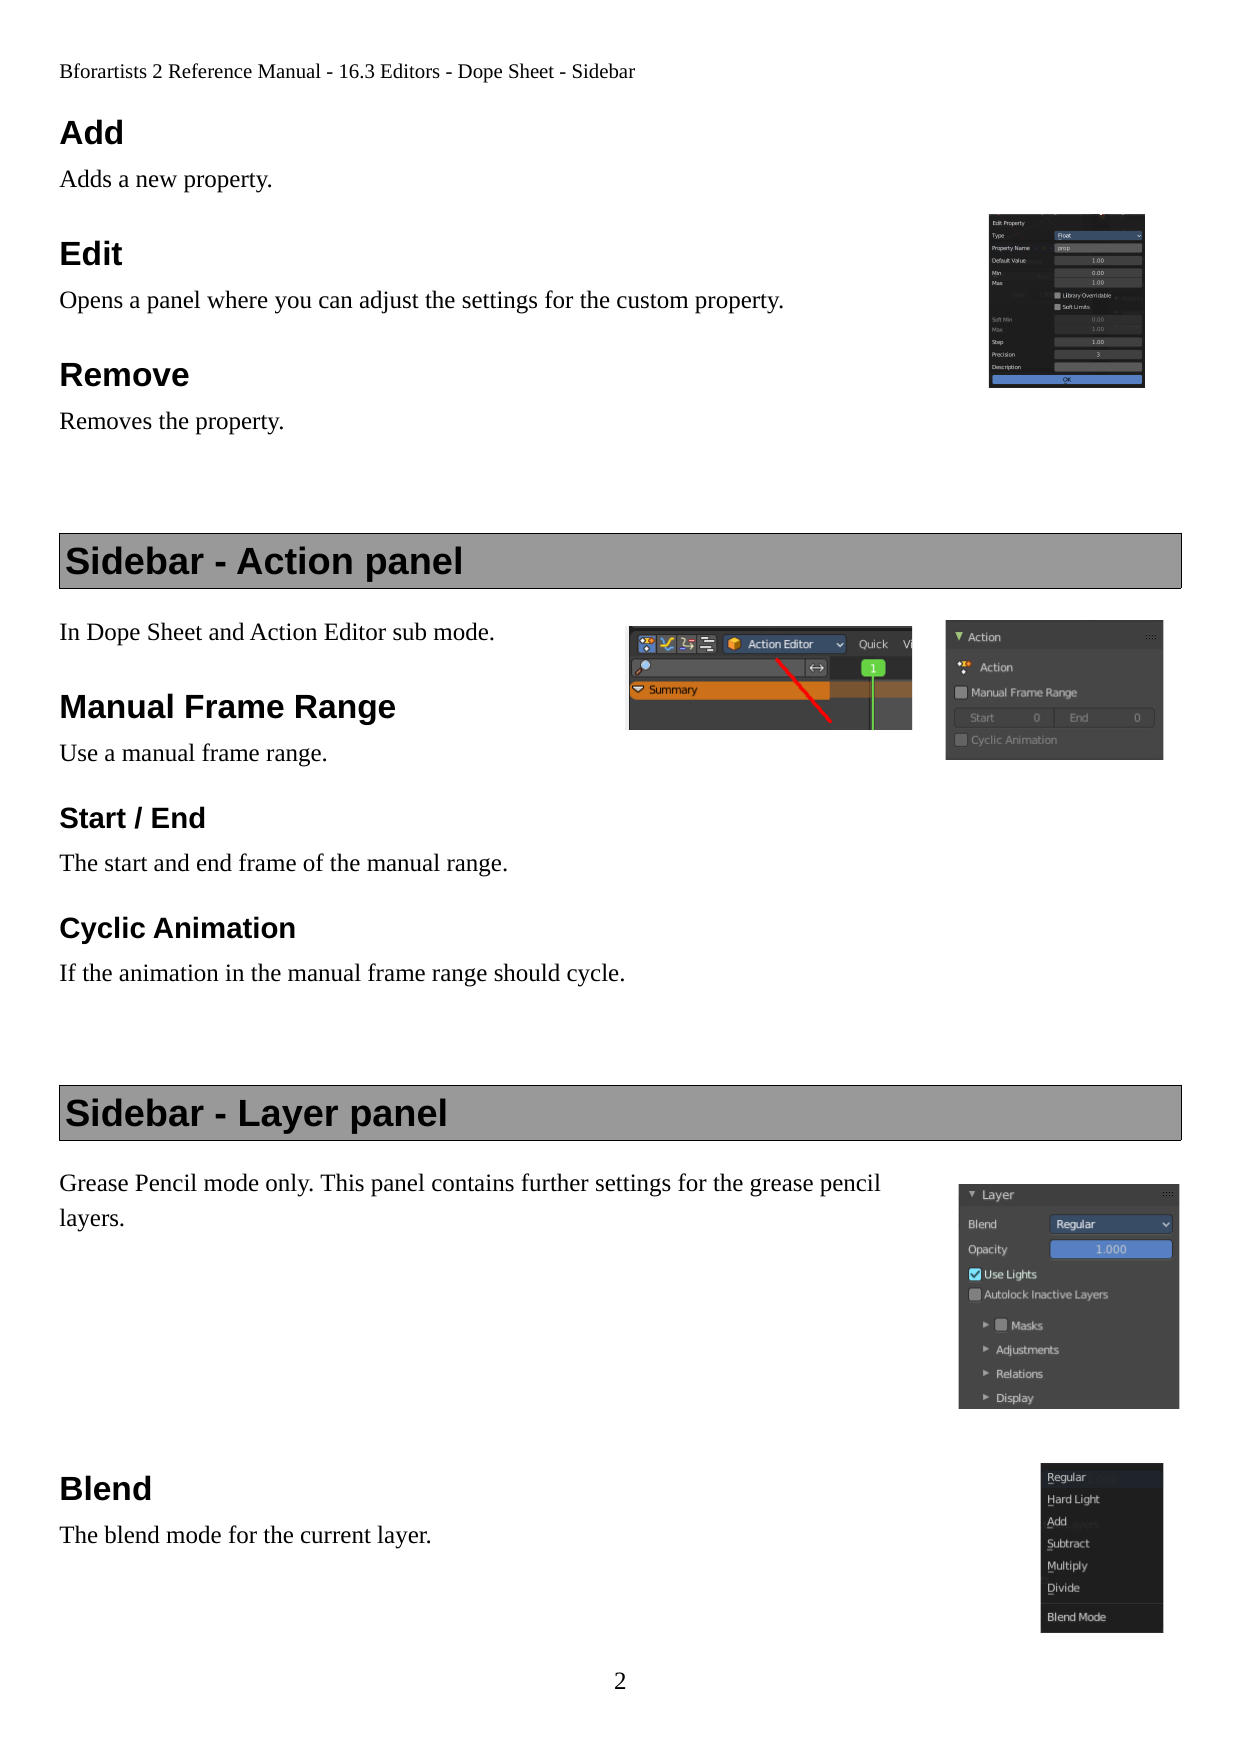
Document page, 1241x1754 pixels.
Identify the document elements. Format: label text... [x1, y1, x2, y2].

text The blend mode for the current layer. [59, 1520, 1040, 1549]
subtitle Start / End [59, 801, 1181, 835]
text The start and end frame of the manual range. [59, 848, 1181, 876]
subtitle [1164, 687, 1181, 725]
text Adds a new property. [59, 164, 1181, 192]
subtitle Add [59, 113, 1181, 151]
text In Dope Sheet and Action Editor sub mode. [59, 617, 1181, 646]
subtitle Manual Frame Range [59, 687, 625, 725]
subtitle [1164, 1469, 1181, 1508]
table_header Sidebar - Action panel [60, 534, 1181, 588]
picture [988, 214, 1145, 388]
subtitle [1145, 234, 1181, 272]
subtitle Edit [59, 234, 988, 272]
picture [1040, 1463, 1164, 1633]
subtitle [913, 687, 945, 725]
text Opens a panel where you can adjust the settings for the custom property. [59, 285, 988, 313]
text Removes the property. [59, 406, 1181, 434]
picture [945, 620, 1164, 760]
text Use a manual frame range. [59, 738, 1181, 767]
subtitle Blend [59, 1469, 1040, 1508]
text If the animation in the manual frame range should cycle. [59, 958, 1181, 986]
table_header Sidebar - Layer panel [60, 1086, 1181, 1140]
picture [625, 626, 913, 730]
subtitle Cyclic Animation [59, 911, 1181, 945]
text Grease Pencil mode only. This panel contains further settings for the grease pencil layers. [59, 1168, 1181, 1232]
picture [958, 1184, 1180, 1409]
subtitle Remove [59, 355, 1181, 393]
